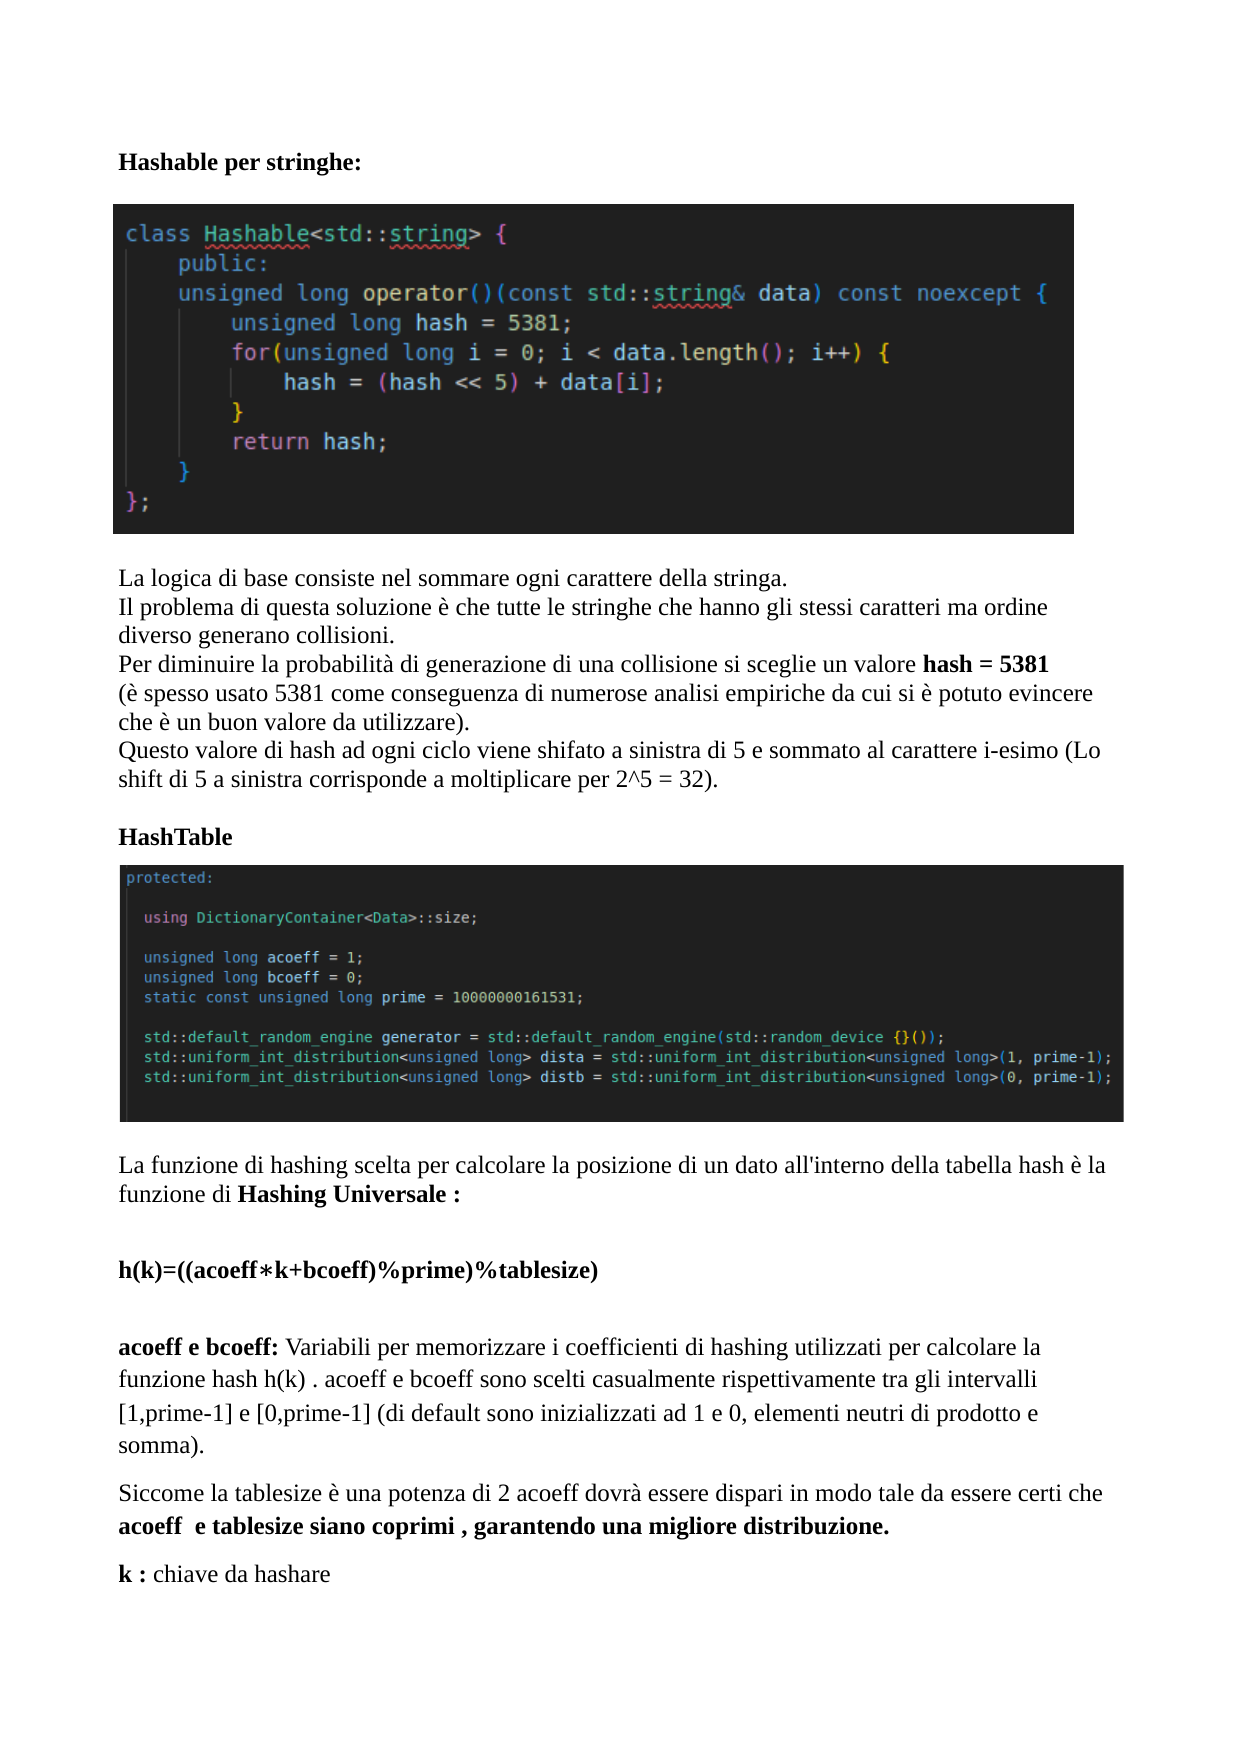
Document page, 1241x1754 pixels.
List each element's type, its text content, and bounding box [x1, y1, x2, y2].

picture [119, 865, 1124, 1122]
picture [113, 204, 1074, 534]
text k : chiave da hashare [118, 1559, 1122, 1588]
text HashTable [118, 822, 1122, 850]
text La funzione di hashing scelta per calcolare la posizione di un dato all'interno della tabella hash è la funzione di Hashing Universale : [118, 1150, 1122, 1208]
text acoeff e bcoeff: Variabili per memorizzare i coefficienti di hashing utilizzati per calcolare la funzione hash h(k) . acoeff e bcoeff sono scelti casualmente rispettivamente tra gli intervalli [1,prime-1] e [0,prime-1] (di default sono inizializzati ad 1 e 0, elementi neutri di prodotto e somma). [118, 1332, 1122, 1459]
text Per diminuire la probabilità di generazione di una collisione si sceglie un valore hash = 5381 [118, 649, 1122, 678]
text Il problema di questa soluzione è che tutte le stringhe che hanno gli stessi caratteri ma ordine diverso generano collisioni. [118, 592, 1122, 649]
text (è spesso usato 5381 come conseguenza di numerose analisi empiriche da cui si è potuto evincere che è un buon valore da utilizzare). [118, 678, 1122, 735]
text Siccome la tablesize è una potenza di 2 acoeff dovrà essere dispari in modo tale da essere certi che acoeff e tablesize siano coprimi , garantendo una migliore distribuzione. [118, 1478, 1122, 1540]
text Hashable per stringhe: [118, 147, 1122, 176]
text Questo valore di hash ad ogni ciclo viene shifato a sinistra di 5 e sommato al carattere i-esimo (Lo shift di 5 a sinistra corrisponde a moltiplicare per 2^5 = 32). [118, 735, 1122, 793]
text h(k)=((acoeff∗k+bcoeff)%prime)%tablesize) [118, 1255, 1122, 1284]
text La logica di base consiste nel sommare ogni carattere della stringa. [118, 563, 1122, 592]
